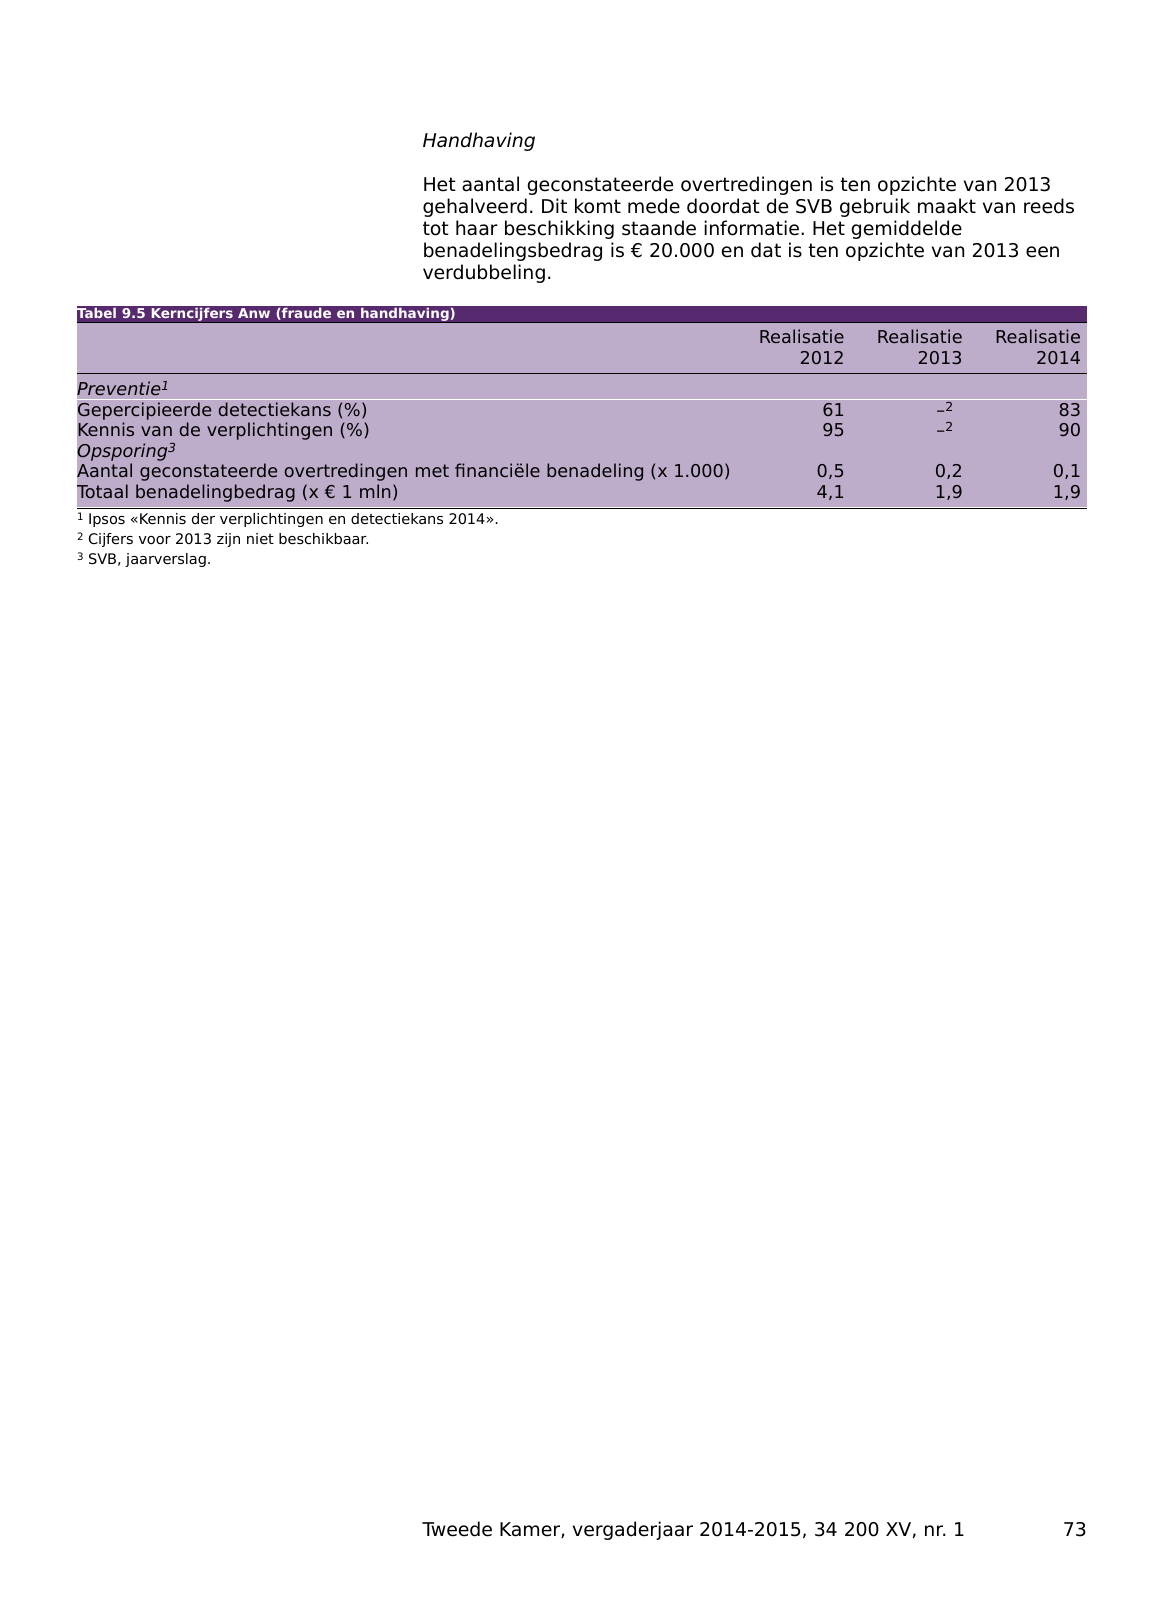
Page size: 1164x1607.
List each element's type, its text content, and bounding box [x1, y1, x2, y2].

table_header Tabel 9.5 Kerncijfers Anw (fraude en handhaving) [77, 306, 1087, 322]
table_cell 0,1 [969, 461, 1087, 482]
table_cell [77, 323, 732, 373]
table_cell 1 Ipsos «Kennis der verplichtingen en detectiekans 2014». 2 Cijfers voor 2013 zijn niet beschikbaar. 3 SVB, jaarverslag. [77, 509, 1087, 568]
table_cell Gepercipieerde detectiekans (%) [77, 400, 732, 420]
table_cell Realisatie 2012 [732, 323, 850, 373]
table_cell Totaal benadelingbedrag (x € 1 mln) [77, 482, 732, 507]
table_cell 1,9 [850, 482, 968, 507]
table_cell –2 [850, 420, 968, 441]
subtitle Handhaving [422, 130, 1087, 152]
table_cell [850, 374, 968, 399]
table_cell [732, 374, 850, 399]
table_cell Opsporing3 [77, 441, 732, 461]
table_cell Aantal geconstateerde overtredingen met financiële benadeling (x 1.000) [77, 461, 732, 482]
text Het aantal geconstateerde overtredingen is ten opzichte van 2013 gehalveerd. Dit komt mede doordat de SVB gebruik maakt van reeds tot haar beschikking staande informatie. Het gemiddelde benadelingsbedrag is € 20.000 en dat is ten opzichte van 2013 een verdubbeling. [422, 174, 1087, 284]
table_cell Kennis van de verplichtingen (%) [77, 420, 732, 441]
table_cell [850, 441, 968, 461]
table_cell 1,9 [969, 482, 1087, 507]
table_cell 0,5 [732, 461, 850, 482]
table_cell Realisatie 2014 [969, 323, 1087, 373]
table_cell [969, 441, 1087, 461]
table_cell [732, 441, 850, 461]
table_cell [969, 374, 1087, 399]
table_cell 83 [969, 400, 1087, 420]
table_cell 0,2 [850, 461, 968, 482]
table_cell 90 [969, 420, 1087, 441]
table_cell Preventie1 [77, 374, 732, 399]
table_cell 95 [732, 420, 850, 441]
table_cell 4,1 [732, 482, 850, 507]
table_cell 61 [732, 400, 850, 420]
table_cell –2 [850, 400, 968, 420]
table_cell Realisatie 2013 [850, 323, 968, 373]
